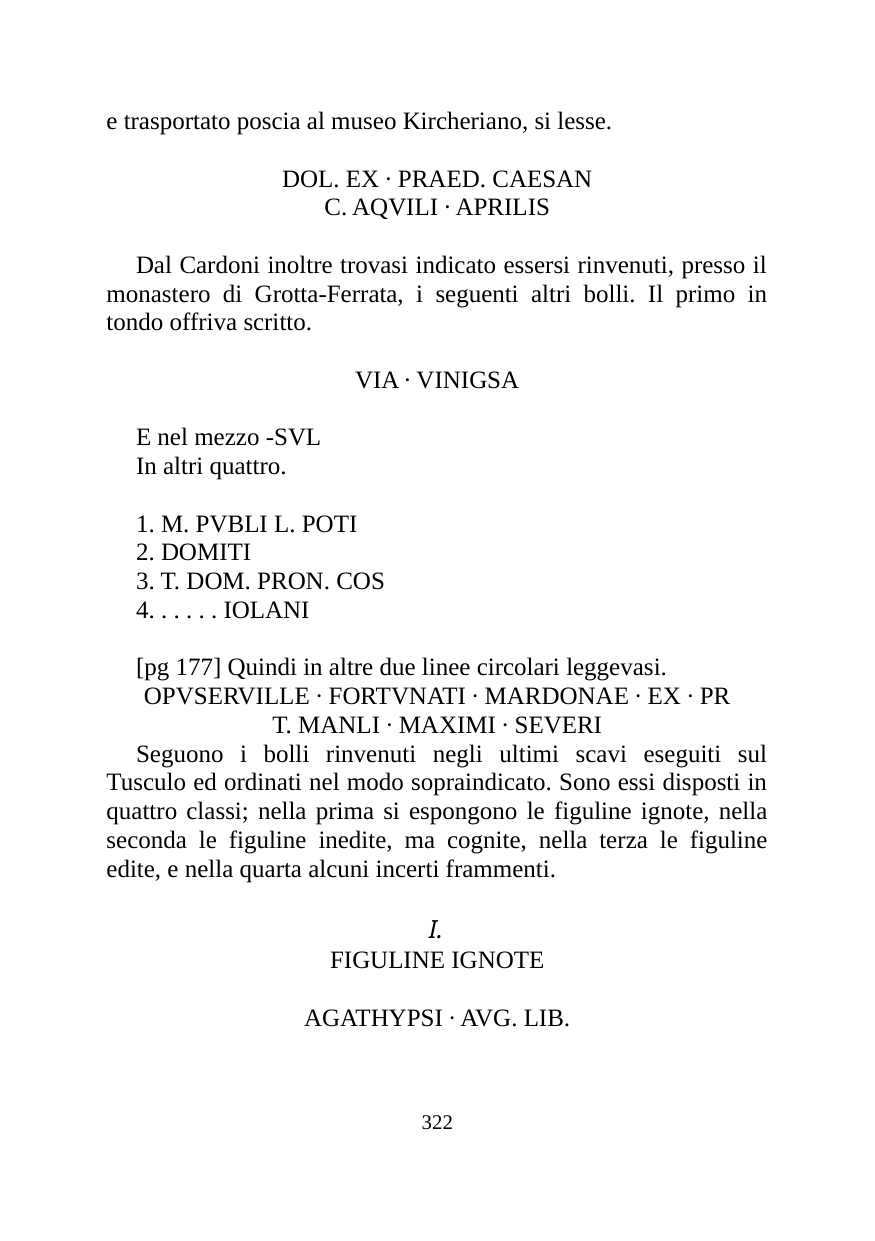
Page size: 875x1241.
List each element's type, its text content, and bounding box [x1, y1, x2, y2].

text [pg 177] Quindi in altre due linee circolari leggevasi. [106, 652, 768, 681]
text T. MANLI ∙ MAXIMI ∙ SEVERI [106, 710, 768, 739]
text Dal Cardoni inoltre trovasi indicato essersi rinvenuti, presso il monastero di Grotta-Ferrata, i seguenti altri bolli. Il primo in tondo offriva scritto. [106, 250, 768, 336]
text C. AQVILI ∙ APRILIS [106, 192, 768, 221]
text FIGULINE IGNOTE [106, 945, 768, 974]
text I. [106, 911, 768, 945]
text 3. T. DOM. PRON. COS [106, 566, 768, 595]
text E nel mezzo -SVL [106, 422, 768, 451]
text VIA ∙ VINIGSA [106, 365, 768, 394]
text AGATHYPSI ∙ AVG. LIB. [106, 1003, 768, 1032]
text OPVSERVILLE ∙ FORTVNATI ∙ MARDONAE ∙ EX ∙ PR [106, 681, 768, 710]
text Seguono i bolli rinvenuti negli ultimi scavi eseguiti sul Tusculo ed ordinati nel modo sopraindicato. Sono essi disposti in quattro classi; nella prima si espongono le figuline ignote, nella seconda le figuline inedite, ma cognite, nella terza le figuline edite, e nella quarta alcuni incerti frammenti. [106, 739, 768, 882]
text In altri quattro. [106, 451, 768, 480]
text 2. DOMITI [106, 537, 768, 566]
text e trasportato poscia al museo Kircheriano, si lesse. [106, 106, 768, 135]
text 4. . . . . . IOLANI [106, 595, 768, 624]
text DOL. EX ∙ PRAED. CAESAN [106, 164, 768, 192]
text 1. M. PVBLI L. POTI [106, 509, 768, 537]
